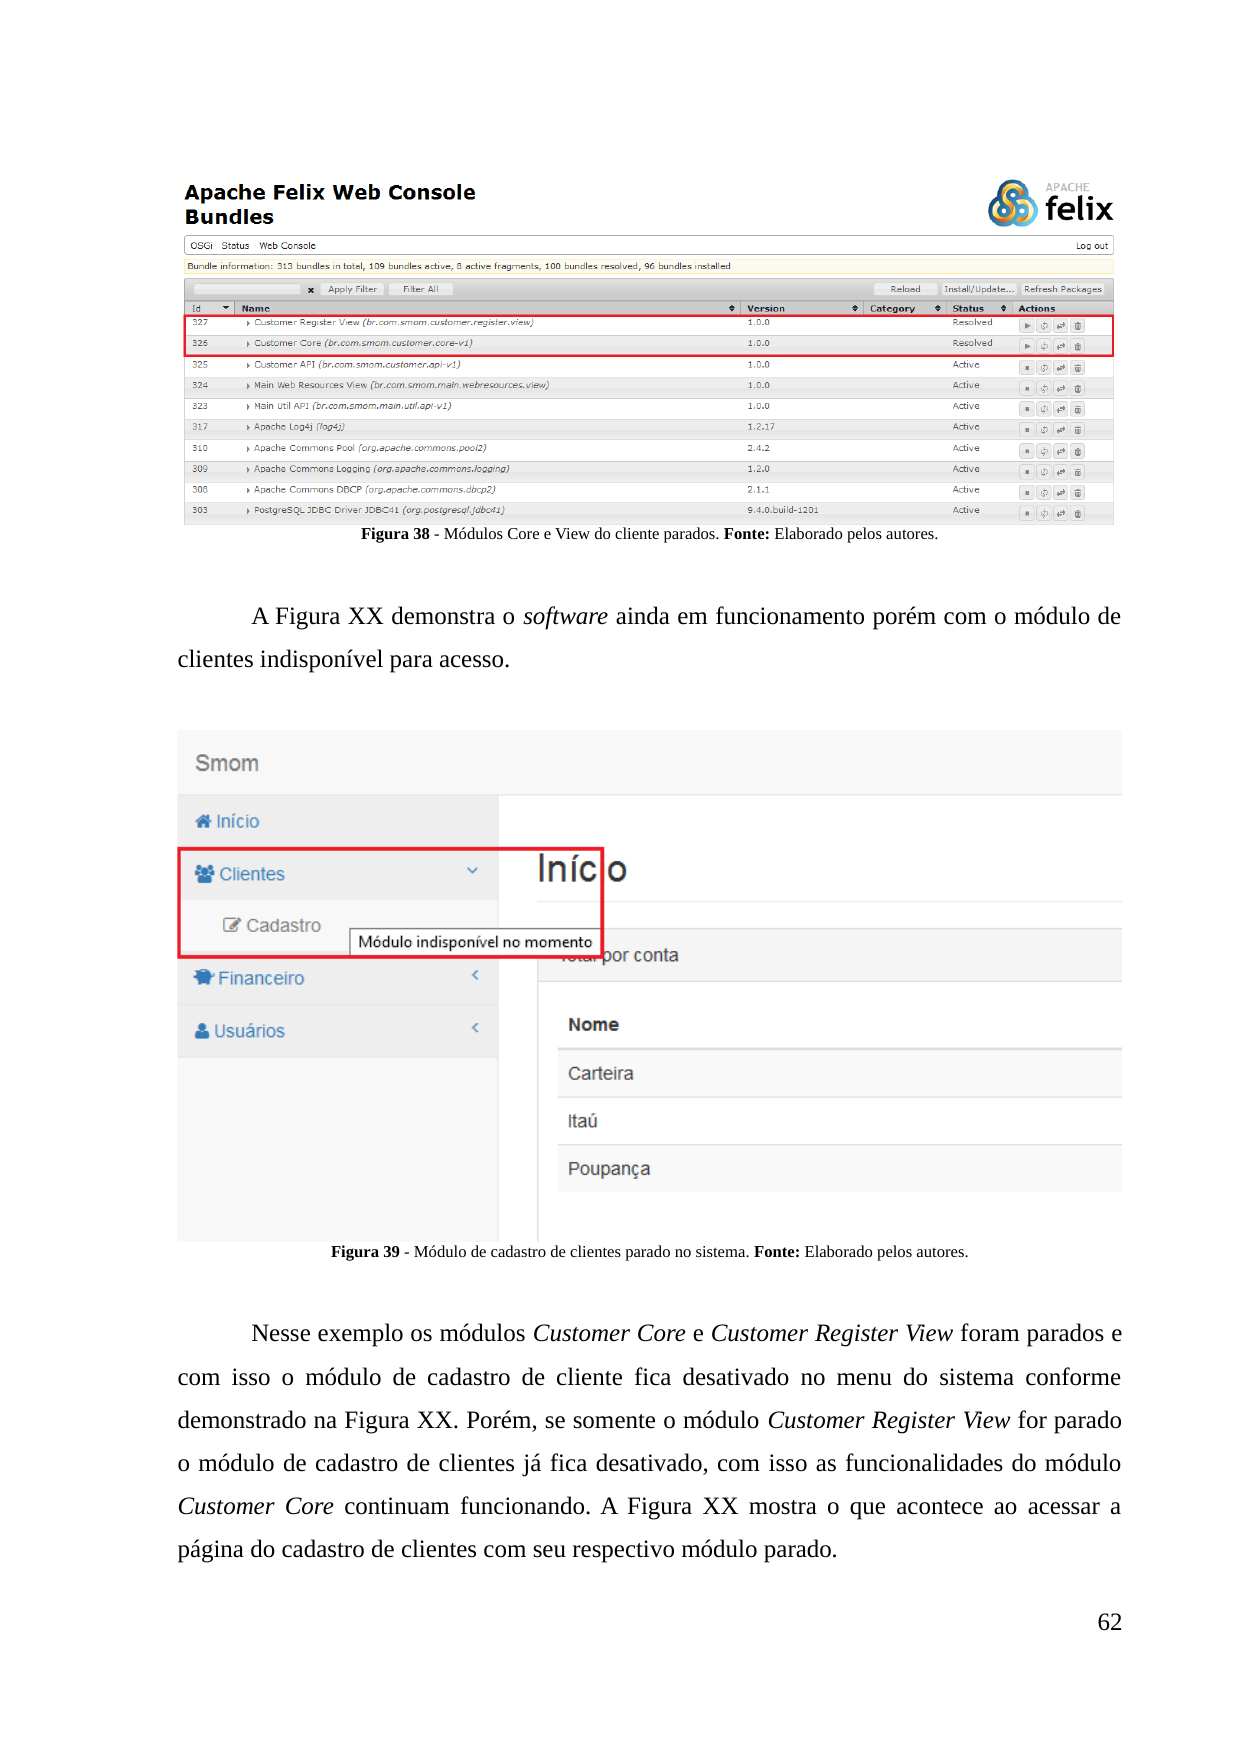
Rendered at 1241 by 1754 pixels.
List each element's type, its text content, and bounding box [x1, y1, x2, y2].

text Figura 39 - Módulo de cadastro de clientes parado no sistema. Fonte: Elaborado pelos autores. [177, 1242, 1122, 1261]
picture [177, 730, 1123, 1242]
text Nesse exemplo os módulos Customer Core e Customer Register View foram parados e com isso o módulo de cadastro de cliente fica desativado no menu do sistema conforme demonstrado na Figura XX. Porém, se somente o módulo Customer Register View for parado o módulo de cadastro de clientes já fica desativado, com isso as funcionalidades do módulo Customer Core continuam funcionando. A Figura XX mostra o que acontece ao acessar a página do cadastro de clientes com seu respectivo módulo parado. [177, 1318, 1122, 1563]
text Figura 38 - Módulos Core e View do cliente parados. Fonte: Elaborado pelos autores. [177, 525, 1122, 543]
picture [177, 177, 1123, 525]
text A Figura XX demonstra o software ainda em funcionamento porém com o módulo de clientes indisponível para acesso. [177, 601, 1122, 673]
